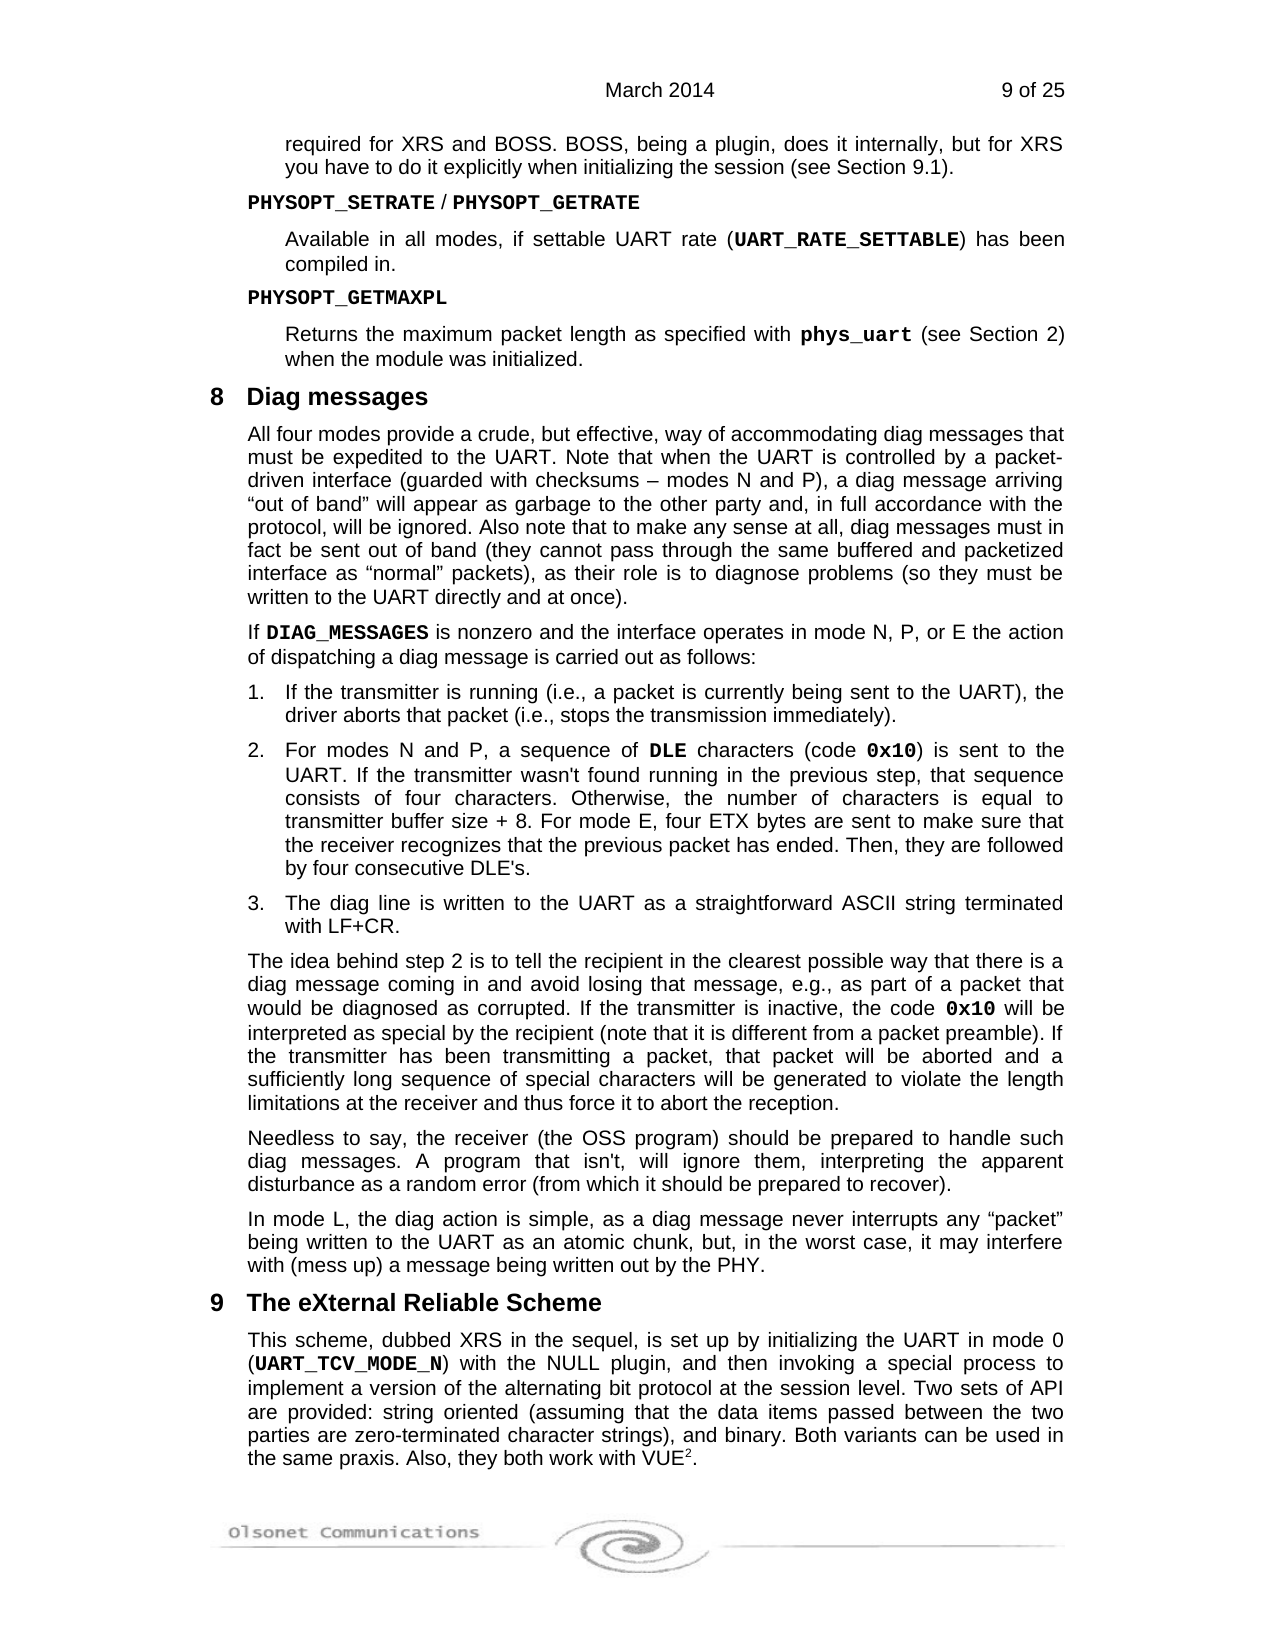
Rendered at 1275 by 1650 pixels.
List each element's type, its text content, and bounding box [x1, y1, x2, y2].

picture [210, 1504, 1065, 1596]
list If the transmitter is running (i.e., a packet is currently being sent to the UART), the driver aborts that packet (i.e., stops the transmission immediately). [247, 680, 1065, 727]
list For modes N and P, a sequence of DLE characters (code 0x10) is sent to the UART. If the transmitter wasn't found running in the previous step, that sequence consists of four characters. Otherwise, the number of characters is equal to transmitter buffer size + 8. For mode E, four ETX bytes are sent to make sure that the receiver recognizes that the previous packet has ended. Then, they are followed by four consecutive DLE's. [247, 738, 1065, 880]
text Available in all modes, if settable UART rate (UART_RATE_SETTABLE) has been compiled in. [285, 227, 1065, 276]
text The idea behind step 2 is to tell the recipient in the clearest possible way that there is a diag message coming in and avoid losing that message, e.g., as part of a packet that would be diagnosed as corrupted. If the transmitter is inactive, the code 0x10 will be interpreted as special by the recipient (note that it is different from a packet preamble). If the transmitter has been transmitting a packet, that packet will be aborted and a sufficiently long sequence of special characters will be generated to violate the length limitations at the receiver and thus force it to abort the reception. [247, 950, 1065, 1114]
subtitle Diag messages [210, 383, 1065, 411]
text This scheme, dubbed XRS in the sequel, is set up by initializing the UART in mode 0 (UART_TCV_MODE_N) with the NULL plugin, and then invoking a special process to implement a version of the alternating bit protocol at the session level. Two sets of API are provided: string oriented (assuming that the data items passed between the two parties are zero-terminated character strings), and binary. Both variants can be used in the same praxis. Also, they both work with VUE2. [247, 1329, 1065, 1470]
text Needless to say, the receiver (the OSS program) should be prepared to handle such diag messages. A program that isn't, will ignore them, interpreting the apparent disturbance as a random error (from which it should be prepared to recover). [247, 1126, 1065, 1196]
text If DIAG_MESSAGES is nonzero and the interface operates in mode N, P, or E the action of dispatching a diag message is carried out as follows: [247, 620, 1065, 668]
subtitle The eXternal Reliable Scheme [210, 1289, 1065, 1317]
text PHYSOPT_GETMAXPL [247, 287, 1065, 311]
list The diag line is written to the UART as a straightforward ASCII string terminated with LF+CR. [247, 892, 1065, 938]
text required for XRS and BOSS. BOSS, being a plugin, does it internally, but for XRS you have to do it explicitly when initializing the session (see Section 9.1). [285, 132, 1065, 179]
text In mode L, the diag action is simple, as a diag message never interrupts any “packet” being written to the UART as an atomic chunk, but, in the worst case, it may interfere with (mess up) a message being written out by the PHY. [247, 1207, 1065, 1277]
text All four modes provide a crude, but effective, way of accommodating diag messages that must be expedited to the UART. Note that when the UART is controlled by a packet-driven interface (guarded with checksums – modes N and P), a diag message arriving “out of band” will appear as garbage to the other party and, in full accordance with the protocol, will be ignored. Also note that to make any sense at all, diag messages must in fact be sent out of band (they cannot pass through the same buffered and packetized interface as “normal” packets), as their role is to diagnose problems (so they must be written to the UART directly and at once). [247, 423, 1065, 608]
text Returns the maximum packet length as specified with phys_uart (see Section 2) when the module was initialized. [285, 323, 1065, 371]
text PHYSOPT_SETRATE / PHYSOPT_GETRATE [247, 190, 1065, 216]
